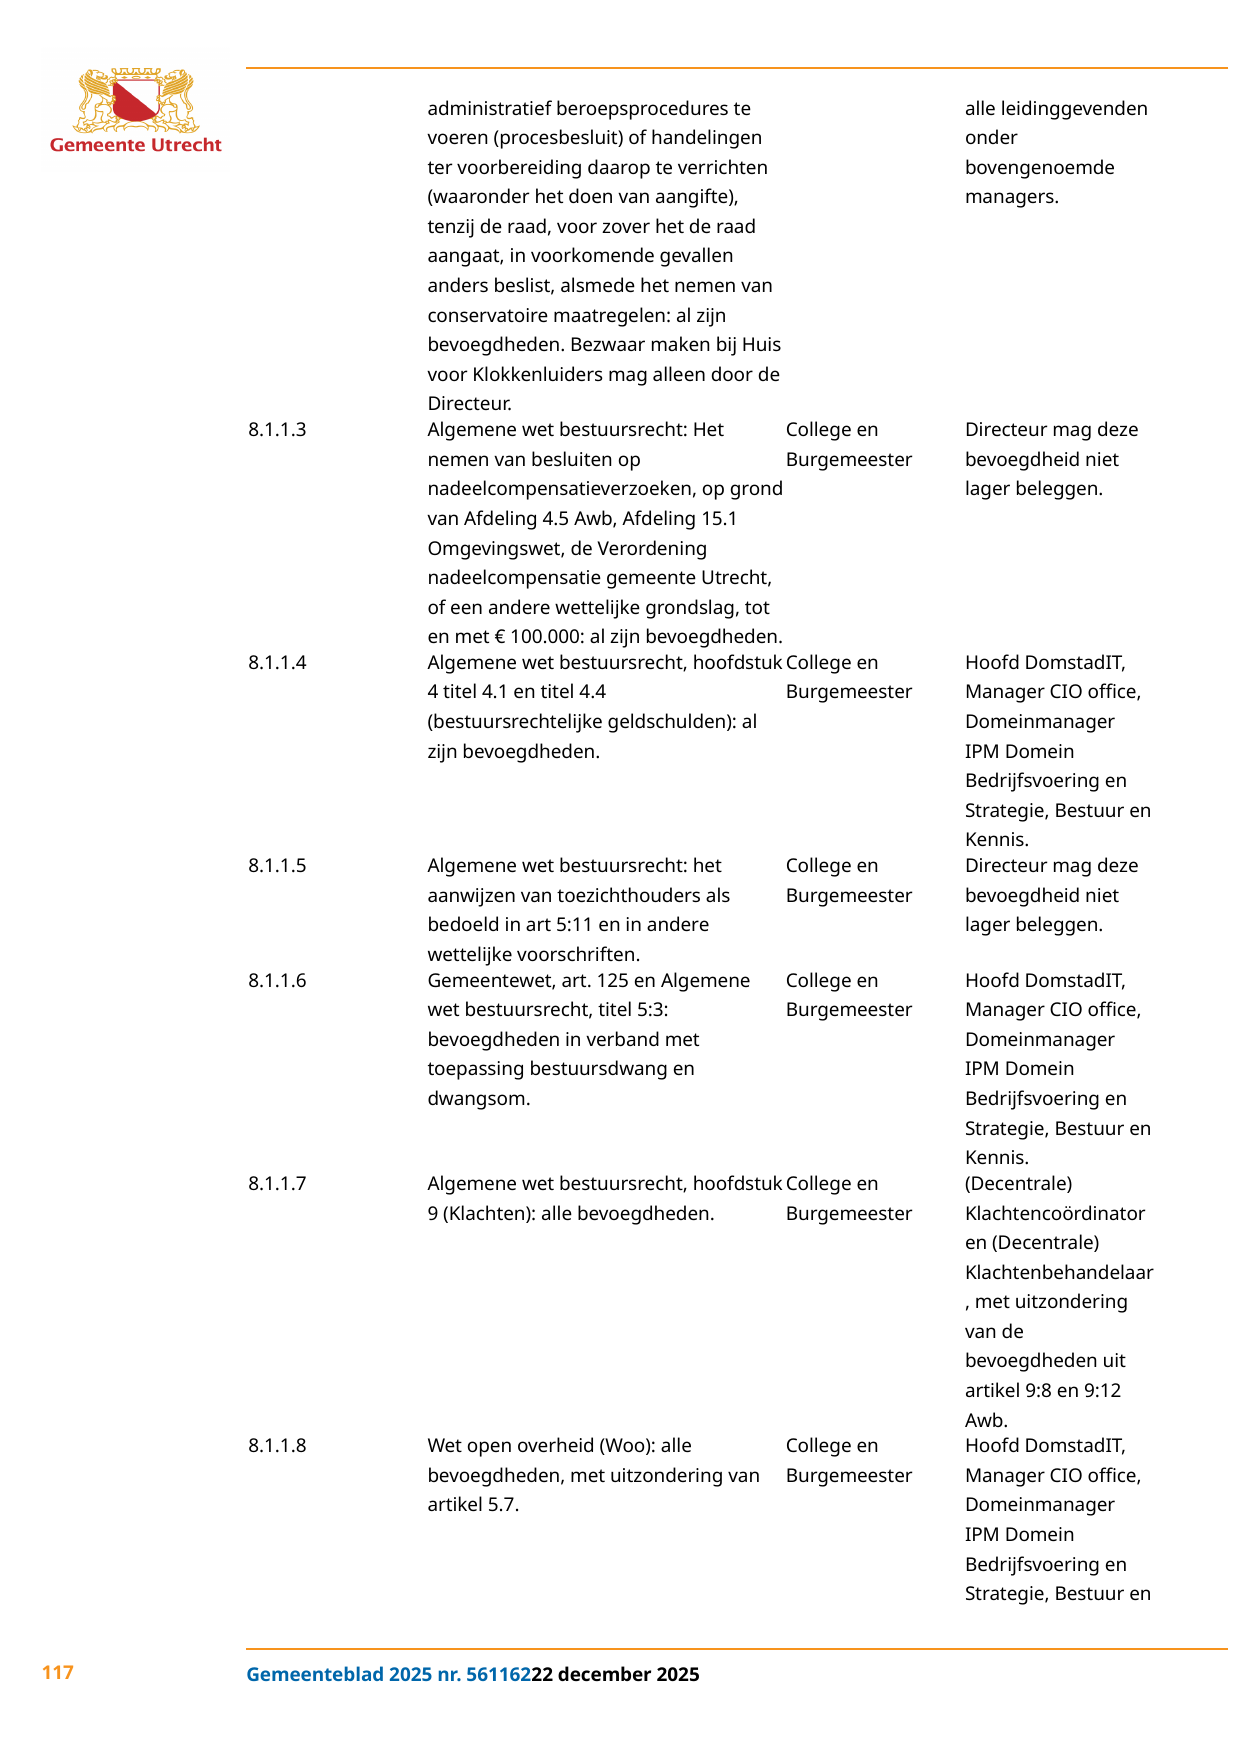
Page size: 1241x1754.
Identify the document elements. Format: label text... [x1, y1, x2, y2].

table_cell Hoofd DomstadIT, Manager CIO office, Domeinmanager IPM Domein Bedrijfsvoering en Strategie, Bestuur en [965, 1433, 1152, 1606]
table_cell Algemene wet bestuursrecht: Het nemen van besluiten op nadeelcompensatieverzoeken, op grond van Afdeling 4.5 Awb, Afdeling 15.1 Omgevingswet, de Verordening nadeelcompensatie gemeente Utrecht, of een andere wettelijke grondslag, tot en met € 100.000: al zijn bevoegdheden. [427, 416, 786, 649]
table_cell alle leidinggevenden onder bovengenoemde managers. [965, 95, 1152, 416]
table_cell 8.1.1.8 [248, 1433, 427, 1606]
table_cell Hoofd DomstadIT, Manager CIO office, Domeinmanager IPM Domein Bedrijfsvoering en Strategie, Bestuur en Kennis. [965, 967, 1152, 1170]
table_cell 8.1.1.6 [248, 967, 427, 1170]
table_cell College en Burgemeester [786, 416, 965, 649]
table_cell [248, 95, 427, 416]
table_cell (Decentrale) Klachtencoördinator en (Decentrale) Klachtenbehandelaar, met uitzondering van de bevoegdheden uit artikel 9:8 en 9:12 Awb. [965, 1170, 1152, 1432]
table_cell Algemene wet bestuursrecht: het aanwijzen van toezichthouders als bedoeld in art 5:11 en in andere wettelijke voorschriften. [427, 853, 786, 967]
table_cell 8.1.1.3 [248, 416, 427, 649]
table_cell administratief beroepsprocedures te voeren (procesbesluit) of handelingen ter voorbereiding daarop te verrichten (waaronder het doen van aangifte), tenzij de raad, voor zover het de raad aangaat, in voorkomende gevallen anders beslist, alsmede het nemen van conservatoire maatregelen: al zijn bevoegdheden. Bezwaar maken bij Huis voor Klokkenluiders mag alleen door de Directeur. [427, 95, 786, 416]
table_cell College en Burgemeester [786, 853, 965, 967]
table_cell Directeur mag deze bevoegdheid niet lager beleggen. [965, 416, 1152, 649]
table_cell Gemeentewet, art. 125 en Algemene wet bestuursrecht, titel 5:3: bevoegdheden in verband met toepassing bestuursdwang en dwangsom. [427, 967, 786, 1170]
table_cell College en Burgemeester [786, 649, 965, 852]
table_cell 8.1.1.7 [248, 1170, 427, 1432]
table_cell College en Burgemeester [786, 1433, 965, 1606]
table_cell Algemene wet bestuursrecht, hoofdstuk 9 (Klachten): alle bevoegdheden. [427, 1170, 786, 1432]
table_cell College en Burgemeester [786, 967, 965, 1170]
table_cell 8.1.1.4 [248, 649, 427, 852]
table_cell 8.1.1.5 [248, 853, 427, 967]
table_cell College en Burgemeester [786, 1170, 965, 1432]
table_cell Wet open overheid (Woo): alle bevoegdheden, met uitzondering van artikel 5.7. [427, 1433, 786, 1606]
table_cell [786, 95, 965, 416]
table_cell Hoofd DomstadIT, Manager CIO office, Domeinmanager IPM Domein Bedrijfsvoering en Strategie, Bestuur en Kennis. [965, 649, 1152, 852]
picture [41, 47, 231, 172]
table_cell Directeur mag deze bevoegdheid niet lager beleggen. [965, 853, 1152, 967]
table_cell Algemene wet bestuursrecht, hoofdstuk 4 titel 4.1 en titel 4.4 (bestuursrechtelijke geldschulden): al zijn bevoegdheden. [427, 649, 786, 852]
